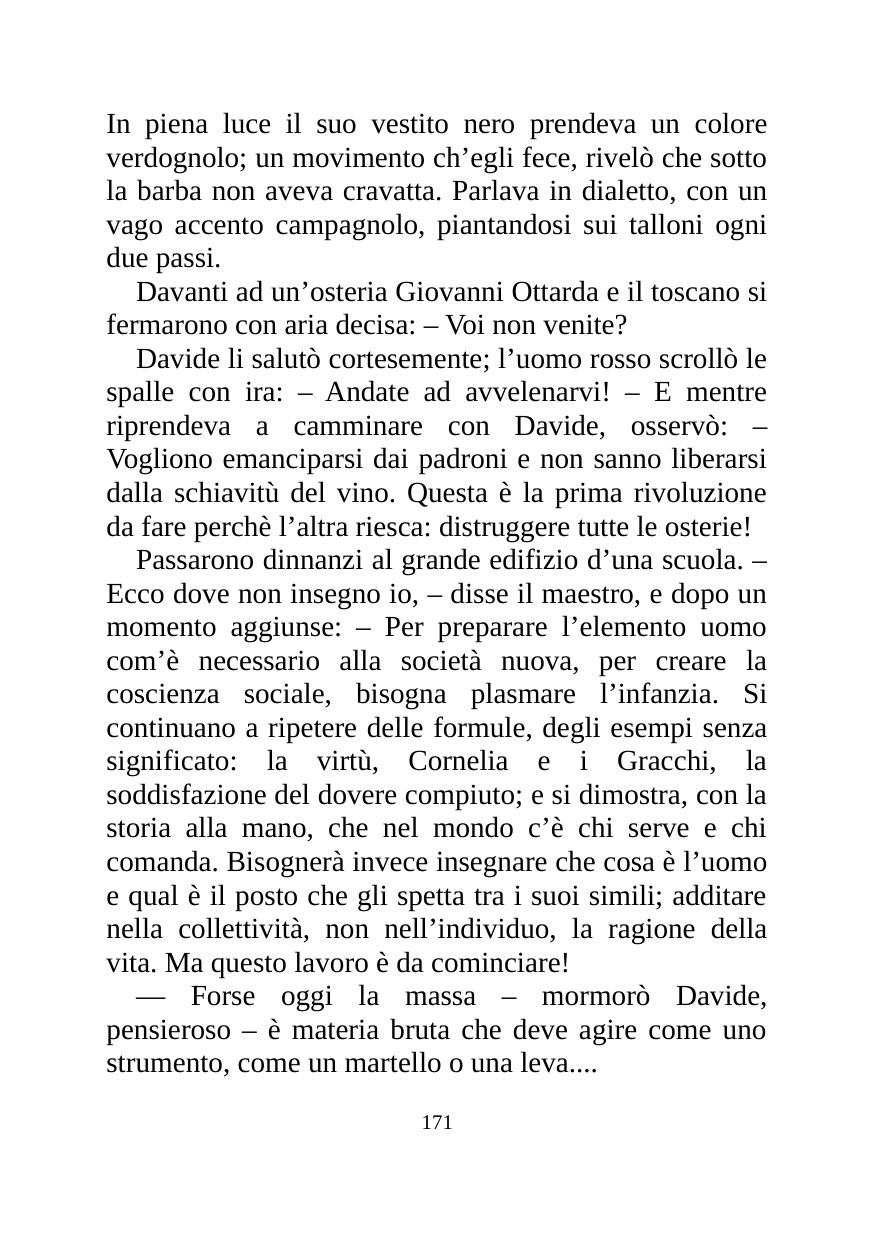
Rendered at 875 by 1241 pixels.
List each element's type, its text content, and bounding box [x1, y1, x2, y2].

text Passarono dinnanzi al grande edifizio d’una scuola. – Ecco dove non insegno io, – disse il maestro, e dopo un momento aggiunse: – Per preparare l’elemento uomo com’è necessario alla società nuova, per creare la coscienza sociale, bisogna plasmare l’infanzia. Si continuano a ripetere delle formule, degli esempi senza significato: la virtù, Cornelia e i Gracchi, la soddisfazione del dovere compiuto; e si dimostra, con la storia alla mano, che nel mondo c’è chi serve e chi comanda. Bisognerà invece insegnare che cosa è l’uomo e qual è il posto che gli spetta tra i suoi simili; additare nella collettività, non nell’individuo, la ragione della vita. Ma questo lavoro è da cominciare! [106, 542, 768, 978]
text In piena luce il suo vestito nero prendeva un colore verdognolo; un movimento ch’egli fece, rivelò che sotto la barba non aveva cravatta. Parlava in dialetto, con un vago accento campagnolo, piantandosi sui talloni ogni due passi. [106, 106, 768, 274]
text Davanti ad un’osteria Giovanni Ottarda e il toscano si fermarono con aria decisa: – Voi non venite? [106, 274, 768, 341]
text Davide li salutò cortesemente; l’uomo rosso scrollò le spalle con ira: – Andate ad avvelenarvi! – E mentre riprendeva a camminare con Davide, osservò: – Vogliono emanciparsi dai padroni e non sanno liberarsi dalla schiavitù del vino. Questa è la prima rivoluzione da fare perchè l’altra riesca: distruggere tutte le osterie! [106, 341, 768, 542]
text — Forse oggi la massa – mormorò Davide, pensieroso – è materia bruta che deve agire come uno strumento, come un martello o una leva.... [106, 978, 768, 1079]
